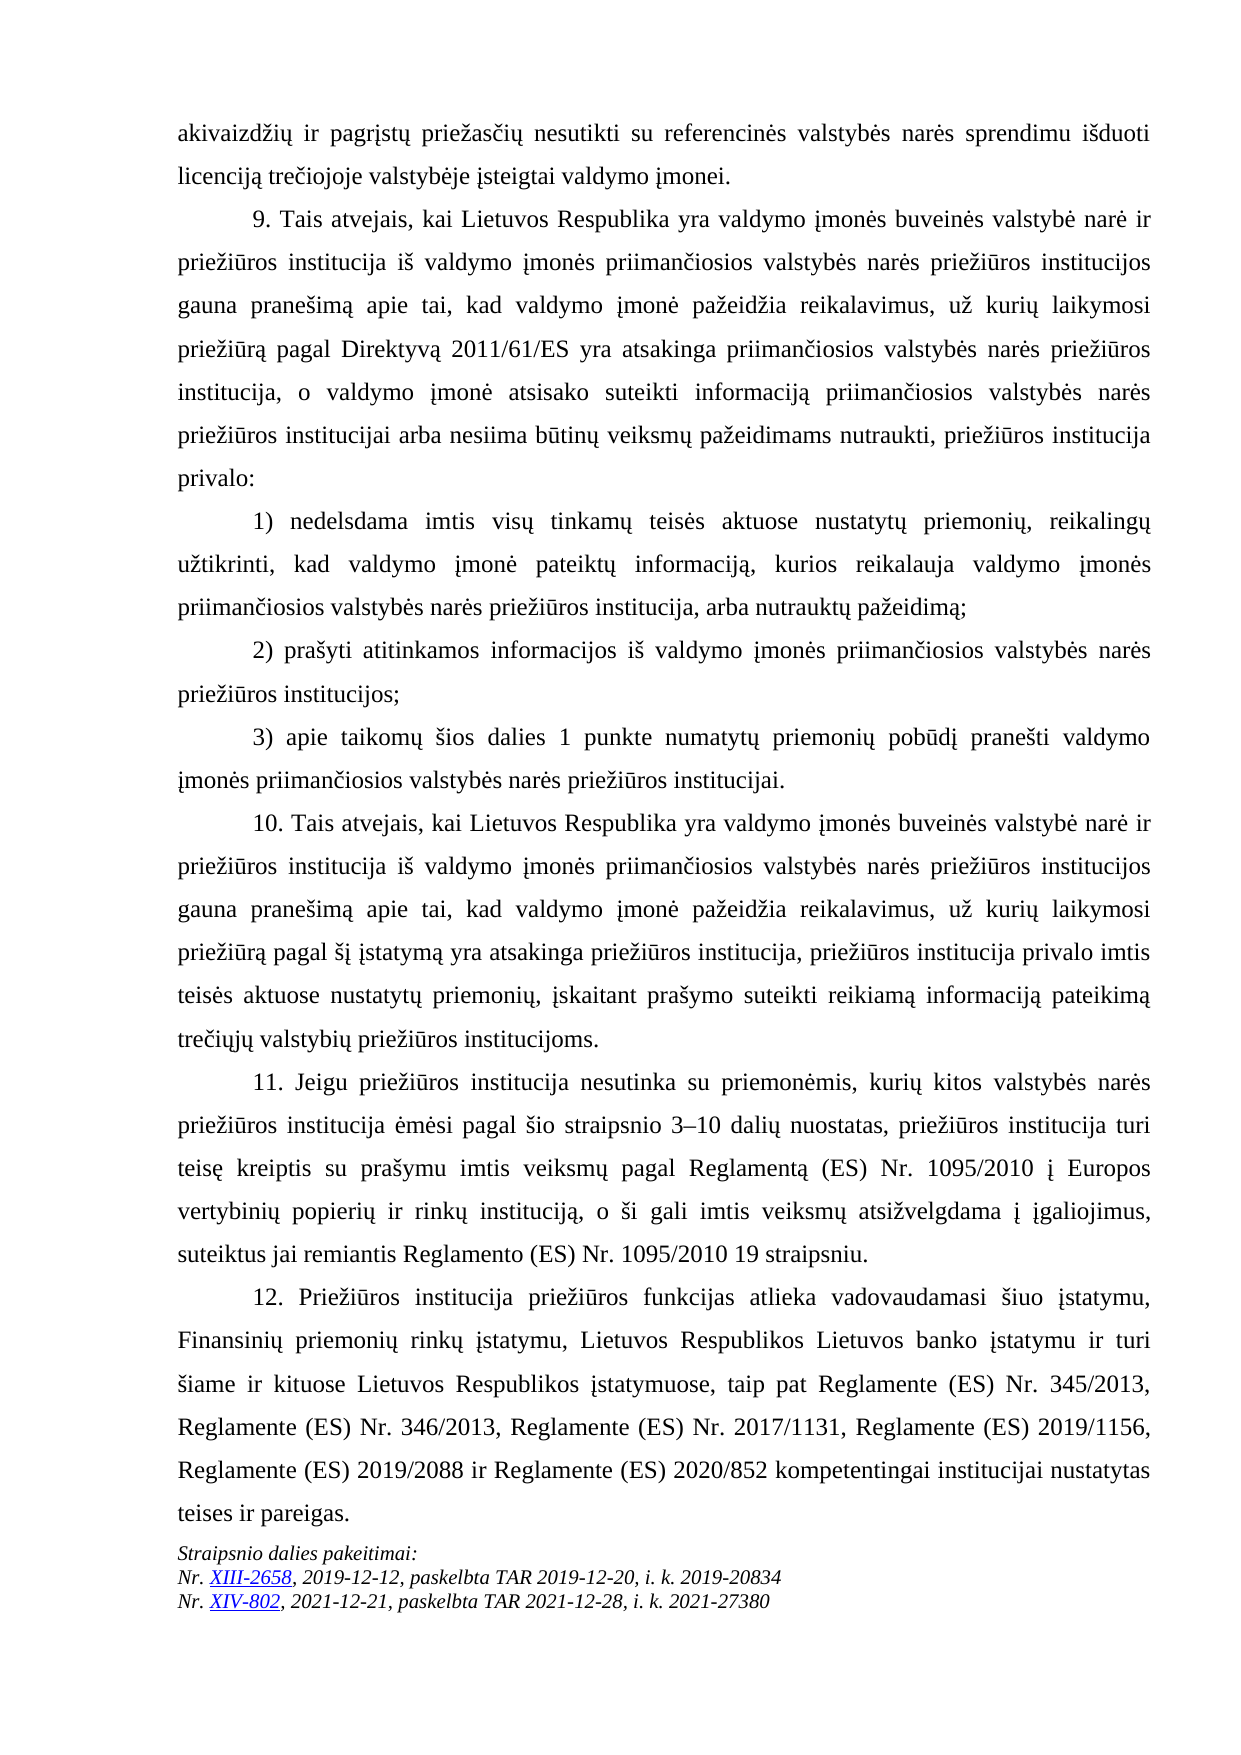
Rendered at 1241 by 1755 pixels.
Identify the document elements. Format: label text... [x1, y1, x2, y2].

text 11. Jeigu priežiūros institucija nesutinka su priemonėmis, kurių kitos valstybės narės priežiūros institucija ėmėsi pagal šio straipsnio 3–10 dalių nuostatas, priežiūros institucija turi teisę kreiptis su prašymu imtis veiksmų pagal Reglamentą (ES) Nr. 1095/2010 į Europos vertybinių popierių ir rinkų instituciją, o ši gali imtis veiksmų atsižvelgdama į įgaliojimus, suteiktus jai remiantis Reglamento (ES) Nr. 1095/2010 19 straipsniu. [177, 1067, 1152, 1268]
text 12. Priežiūros institucija priežiūros funkcijas atlieka vadovaudamasi šiuo įstatymu, Finansinių priemonių rinkų įstatymu, Lietuvos Respublikos Lietuvos banko įstatymu ir turi šiame ir kituose Lietuvos Respublikos įstatymuose, taip pat Reglamente (ES) Nr. 345/2013, Reglamente (ES) Nr. 346/2013, Reglamente (ES) Nr. 2017/1131, Reglamente (ES) 2019/1156, Reglamente (ES) 2019/2088 ir Reglamente (ES) 2020/852 kompetentingai institucijai nustatytas teises ir pareigas. [177, 1282, 1152, 1527]
text Straipsnio dalies pakeitimai: [177, 1541, 1152, 1565]
text Nr. XIII-2658, 2019-12-12, paskelbta TAR 2019-12-20, i. k. 2019-20834 [177, 1565, 1152, 1589]
text 2) prašyti atitinkamos informacijos iš valdymo įmonės priimančiosios valstybės narės priežiūros institucijos; [177, 636, 1152, 707]
text 1) nedelsdama imtis visų tinkamų teisės aktuose nustatytų priemonių, reikalingų užtikrinti, kad valdymo įmonė pateiktų informaciją, kurios reikalauja valdymo įmonės priimančiosios valstybės narės priežiūros institucija, arba nutrauktų pažeidimą; [177, 506, 1152, 621]
text 3) apie taikomų šios dalies 1 punkte numatytų priemonių pobūdį pranešti valdymo įmonės priimančiosios valstybės narės priežiūros institucijai. [177, 722, 1152, 794]
text 9. Tais atvejais, kai Lietuvos Respublika yra valdymo įmonės buveinės valstybė narė ir priežiūros institucija iš valdymo įmonės priimančiosios valstybės narės priežiūros institucijos gauna pranešimą apie tai, kad valdymo įmonė pažeidžia reikalavimus, už kurių laikymosi priežiūrą pagal Direktyvą 2011/61/ES yra atsakinga priimančiosios valstybės narės priežiūros institucija, o valdymo įmonė atsisako suteikti informaciją priimančiosios valstybės narės priežiūros institucijai arba nesiima būtinų veiksmų pažeidimams nutraukti, priežiūros institucija privalo: [177, 204, 1152, 492]
text akivaizdžių ir pagrįstų priežasčių nesutikti su referencinės valstybės narės sprendimu išduoti licenciją trečiojoje valstybėje įsteigtai valdymo įmonei. [177, 118, 1152, 190]
text Nr. XIV-802, 2021-12-21, paskelbta TAR 2021-12-28, i. k. 2021-27380 [177, 1589, 1152, 1613]
text 10. Tais atvejais, kai Lietuvos Respublika yra valdymo įmonės buveinės valstybė narė ir priežiūros institucija iš valdymo įmonės priimančiosios valstybės narės priežiūros institucijos gauna pranešimą apie tai, kad valdymo įmonė pažeidžia reikalavimus, už kurių laikymosi priežiūrą pagal šį įstatymą yra atsakinga priežiūros institucija, priežiūros institucija privalo imtis teisės aktuose nustatytų priemonių, įskaitant prašymo suteikti reikiamą informaciją pateikimą trečiųjų valstybių priežiūros institucijoms. [177, 808, 1152, 1052]
